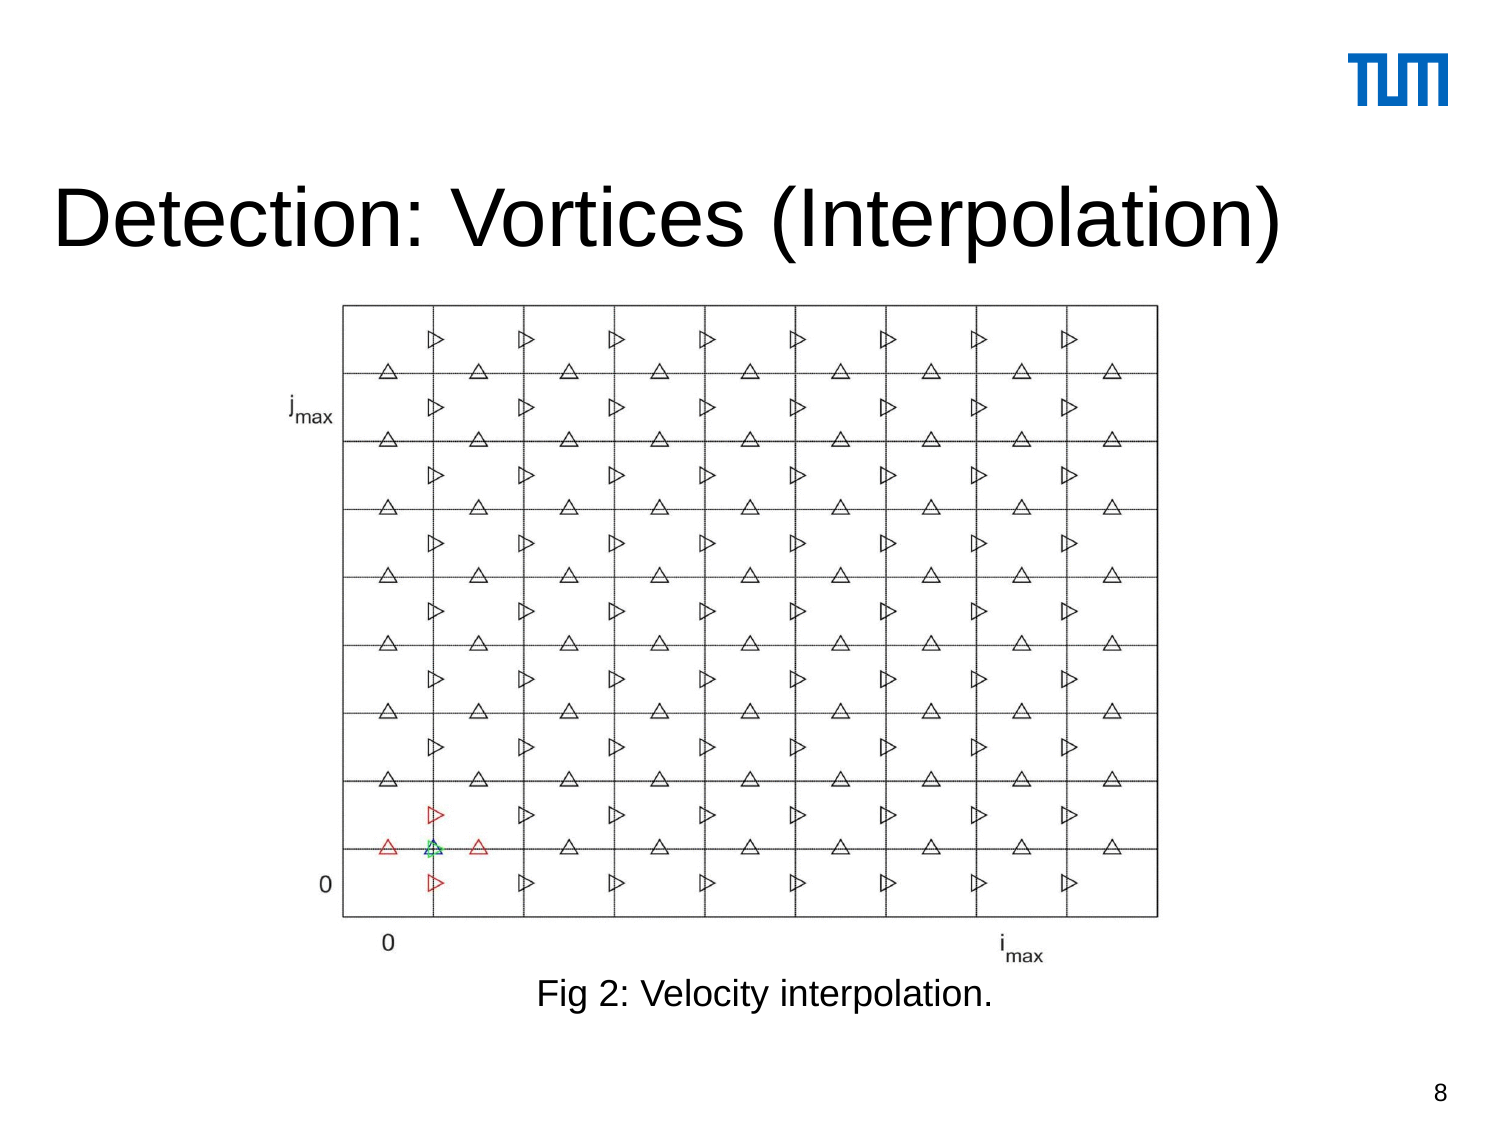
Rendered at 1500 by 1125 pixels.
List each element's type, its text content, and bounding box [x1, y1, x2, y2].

text_box Fig 2: Velocity interpolation. [254, 964, 1246, 1022]
picture [206, 249, 1257, 1000]
slide_number [1111, 1061, 1448, 1122]
title Detection: Vortices (Interpolation) [52, 163, 1449, 231]
